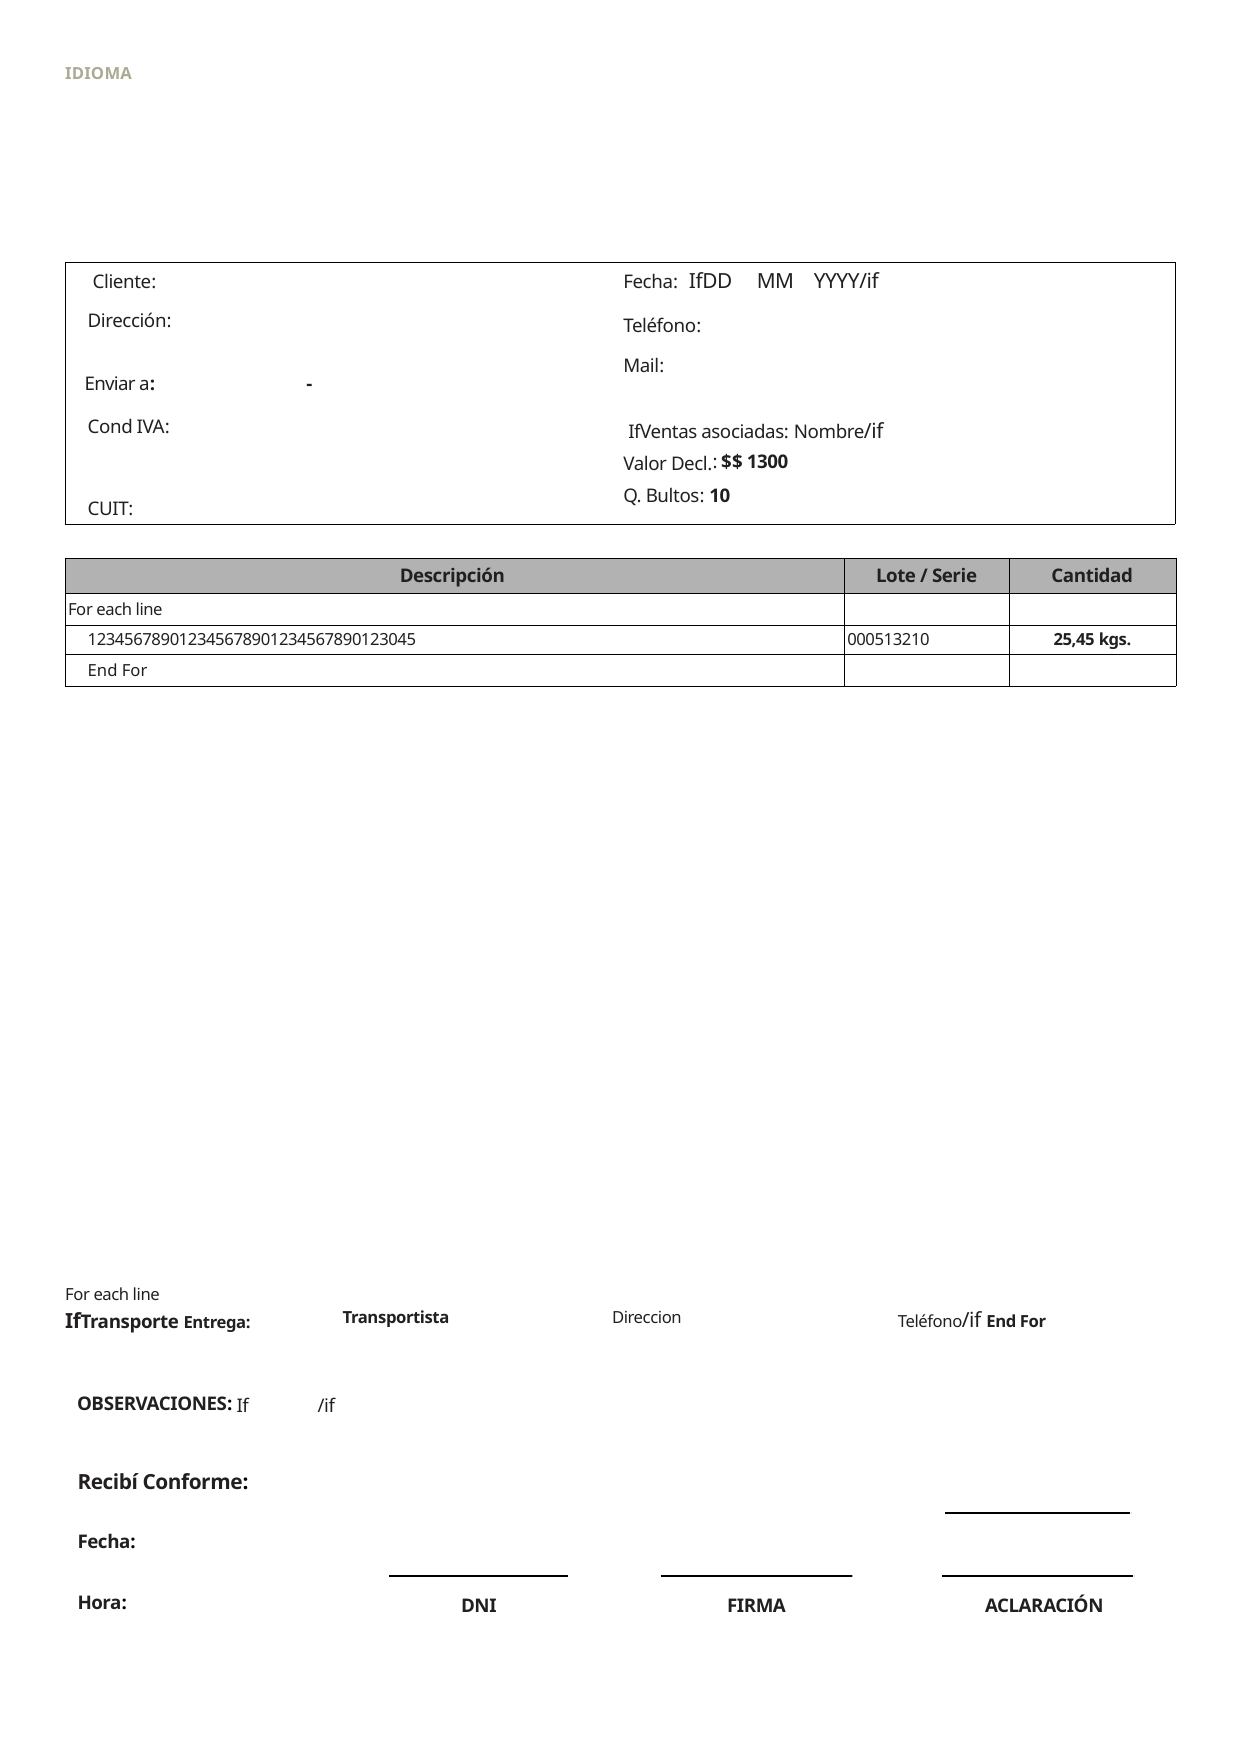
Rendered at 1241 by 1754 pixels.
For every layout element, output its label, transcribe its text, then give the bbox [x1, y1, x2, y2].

table_cell [1010, 594, 1176, 625]
table_header Cantidad [1010, 559, 1176, 593]
table_cell [1010, 655, 1176, 686]
table_cell 123456789012345678901234567890123045 [66, 626, 844, 654]
table_cell For each line [66, 594, 844, 625]
table_header Descripción [66, 559, 844, 593]
table_header Lote / Serie [845, 559, 1009, 593]
table_cell [845, 655, 1009, 686]
table_cell [845, 594, 1009, 625]
table_cell End For [66, 655, 844, 686]
table_cell 25,45 kgs. [1010, 626, 1176, 654]
table_cell 000513210 [845, 626, 1009, 654]
